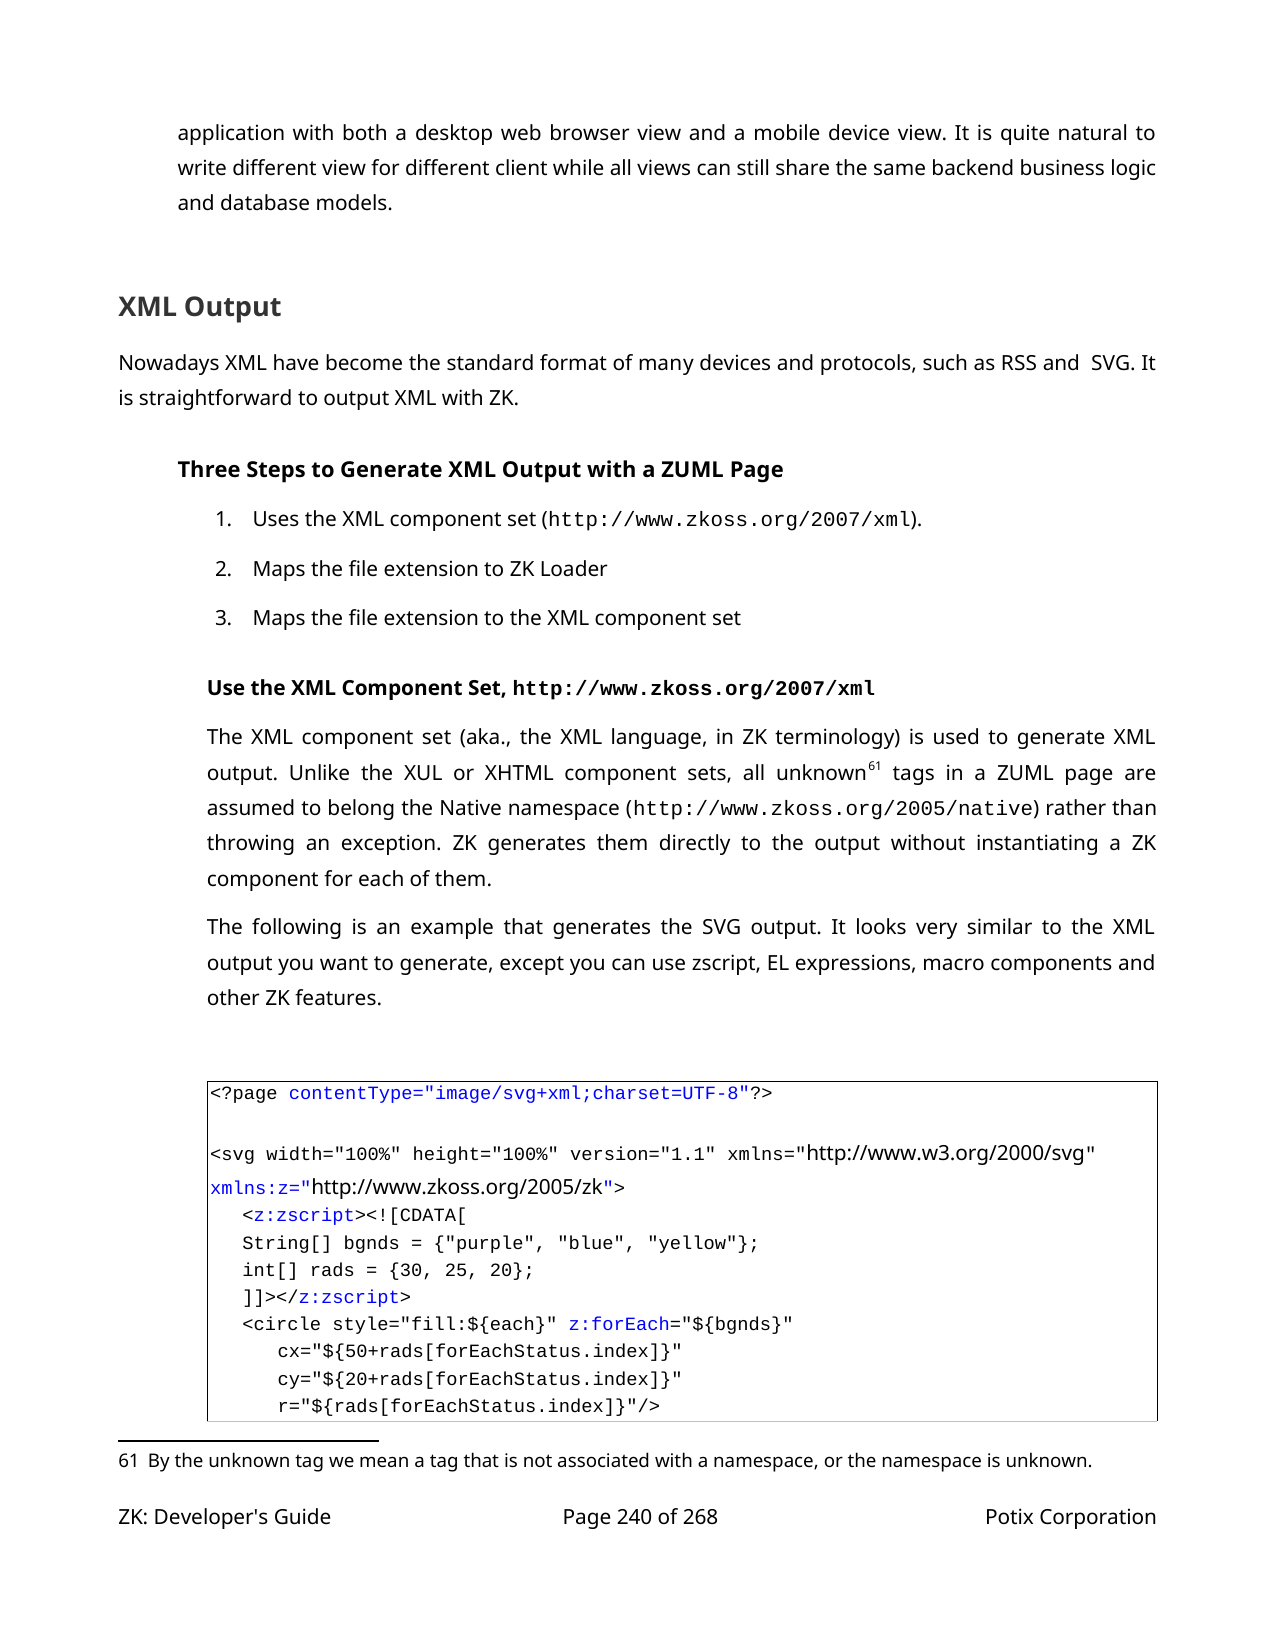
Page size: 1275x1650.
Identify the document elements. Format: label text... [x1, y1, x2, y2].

text cy="${20+rads[forEachStatus.index]}" [208, 1366, 1157, 1391]
text The following is an example that generates the SVG output. It looks very similar to the XML output you want to generate, except you can use zscript, EL expressions, macro components and other ZK features. [207, 912, 1157, 1011]
text ]]></z:zscript> [208, 1285, 1157, 1309]
list Uses the XML component set (http://www.zkoss.org/2007/xml). [215, 504, 1157, 533]
list Maps the file extension to ZK Loader [215, 554, 1157, 582]
text <?page contentType="image/svg+xml;charset=UTF-8"?> [208, 1082, 1157, 1105]
text xmlns:z="http://www.zkoss.org/2005/zk"> [208, 1169, 1157, 1200]
text <z:zscript><![CDATA[ [208, 1203, 1157, 1228]
subtitle Three Steps to Generate XML Output with a ZUML Page [177, 454, 1157, 484]
text cx="${50+rads[forEachStatus.index]}" [208, 1339, 1157, 1363]
text <circle style="fill:${each}" z:forEach="${bgnds}" [208, 1312, 1157, 1336]
text application with both a desktop web browser view and a mobile device view. It is quite natural to write different view for different client while all views can still share the same backend business logic and database models. [177, 118, 1157, 217]
subtitle XML Output [118, 288, 1157, 324]
list Maps the file extension to the XML component set [215, 603, 1157, 631]
text <svg width="100%" height="100%" version="1.1" xmlns="http://www.w3.org/2000/svg" [208, 1135, 1157, 1166]
subtitle Use the XML Component Set, http://www.zkoss.org/2007/xml [207, 673, 1157, 702]
text The XML component set (aka., the XML language, in ZK terminology) is used to generate XML output. Unlike the XUL or XHTML component sets, all unknown tags in a ZUML page are assumed to belong the Native namespace (http://www.zkoss.org/2005/native) rather than throwing an exception. ZK generates them directly to the output without instantiating a ZK component for each of them. [207, 722, 1157, 892]
text String[] bgnds = {"purple", "blue", "yellow"}; [208, 1231, 1157, 1255]
text By the unknown tag we mean a tag that is not associated with a namespace, or the namespace is unknown. [118, 1447, 1157, 1473]
text Nowadays XML have become the standard format of many devices and protocols, such as RSS and SVG. It is straightforward to output XML with ZK. [118, 348, 1157, 411]
text r="${rads[forEachStatus.index]}"/> [208, 1394, 1157, 1421]
text int[] rads = {30, 25, 20}; [208, 1258, 1157, 1282]
